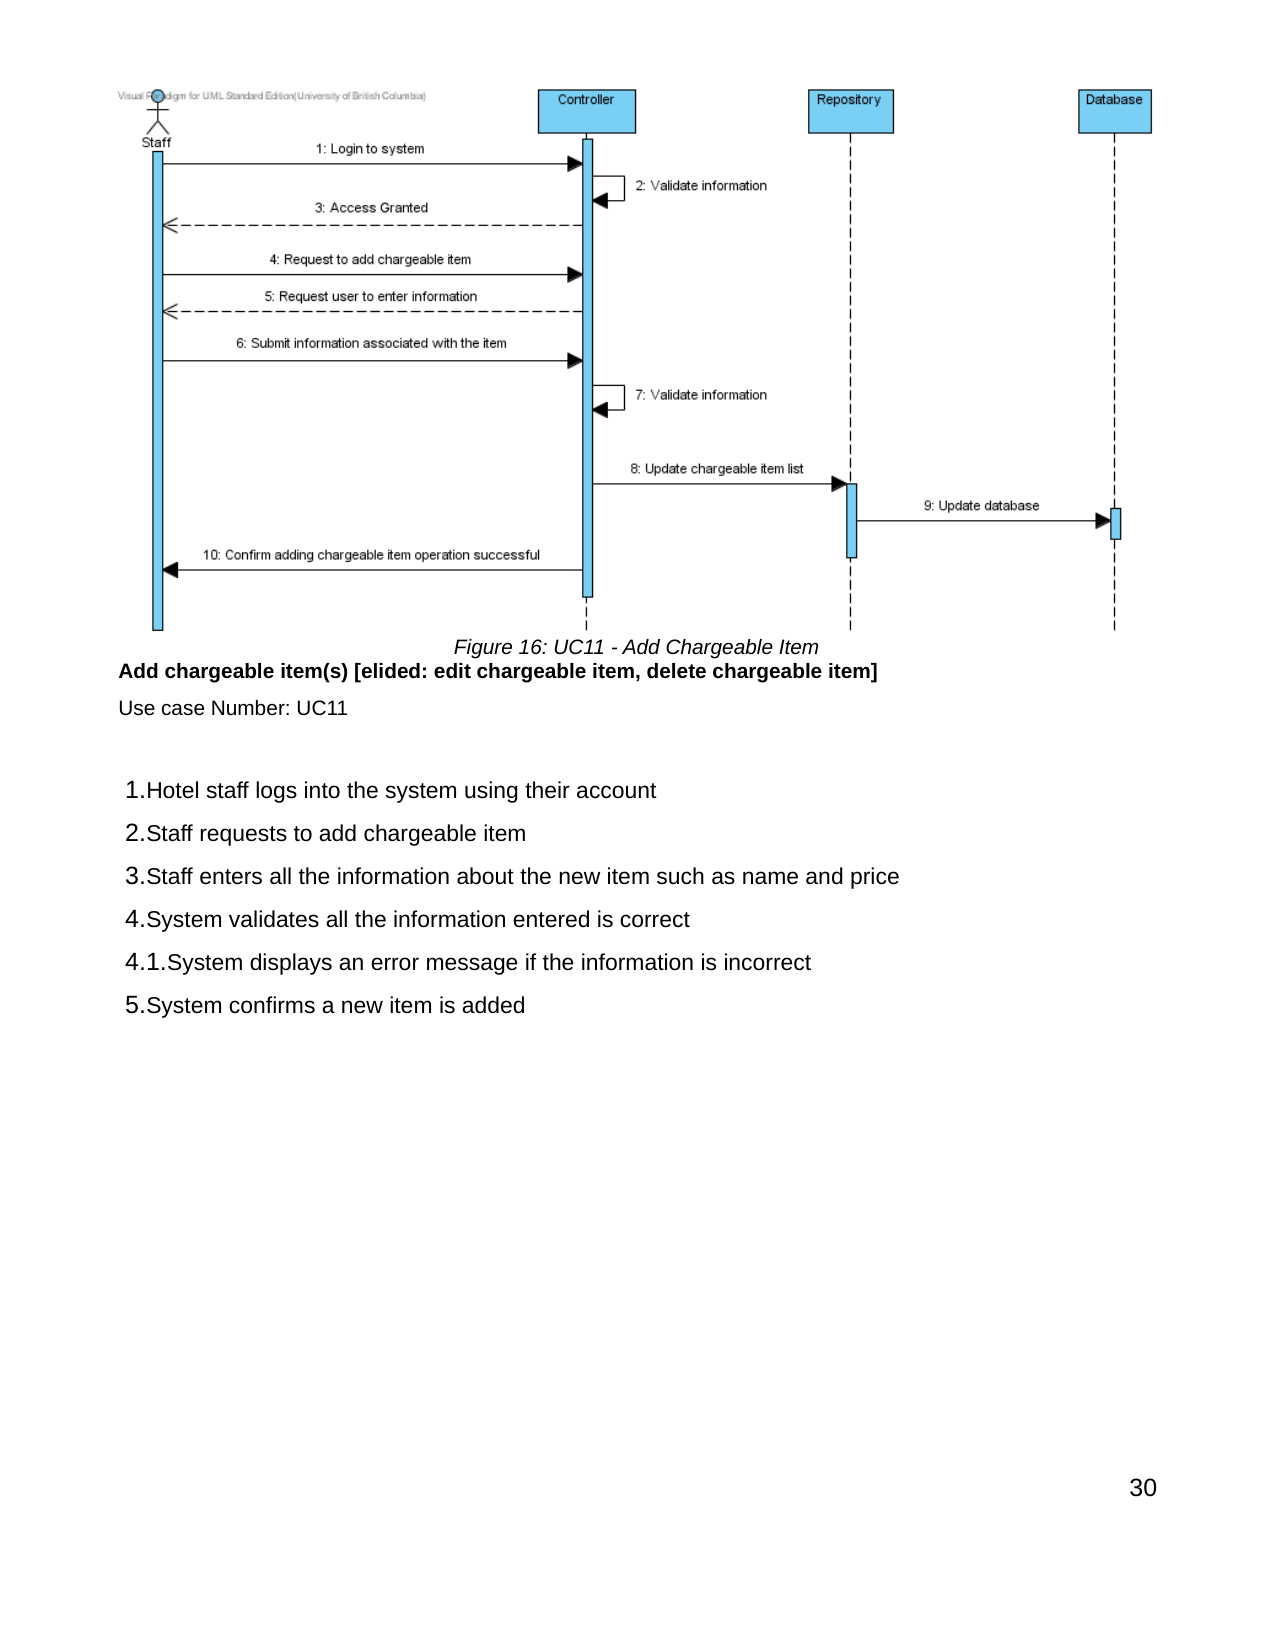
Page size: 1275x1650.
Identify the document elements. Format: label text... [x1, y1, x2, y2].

list System displays an error message if the information is incorrect [118, 947, 1157, 976]
text Use case Number: UC11 [118, 696, 1157, 719]
list Hotel staff logs into the system using their account [118, 774, 1157, 803]
text Figure 16: UC11 - Add Chargeable Item [118, 87, 1157, 659]
list Staff enters all the information about the new item such as name and price [118, 861, 1157, 889]
list System validates all the information entered is correct [118, 904, 1157, 933]
list Staff requests to add chargeable item [118, 818, 1157, 846]
subtitle Add chargeable item(s) [elided: edit chargeable item, delete chargeable item] [118, 659, 1157, 683]
list System confirms a new item is added [118, 990, 1157, 1019]
